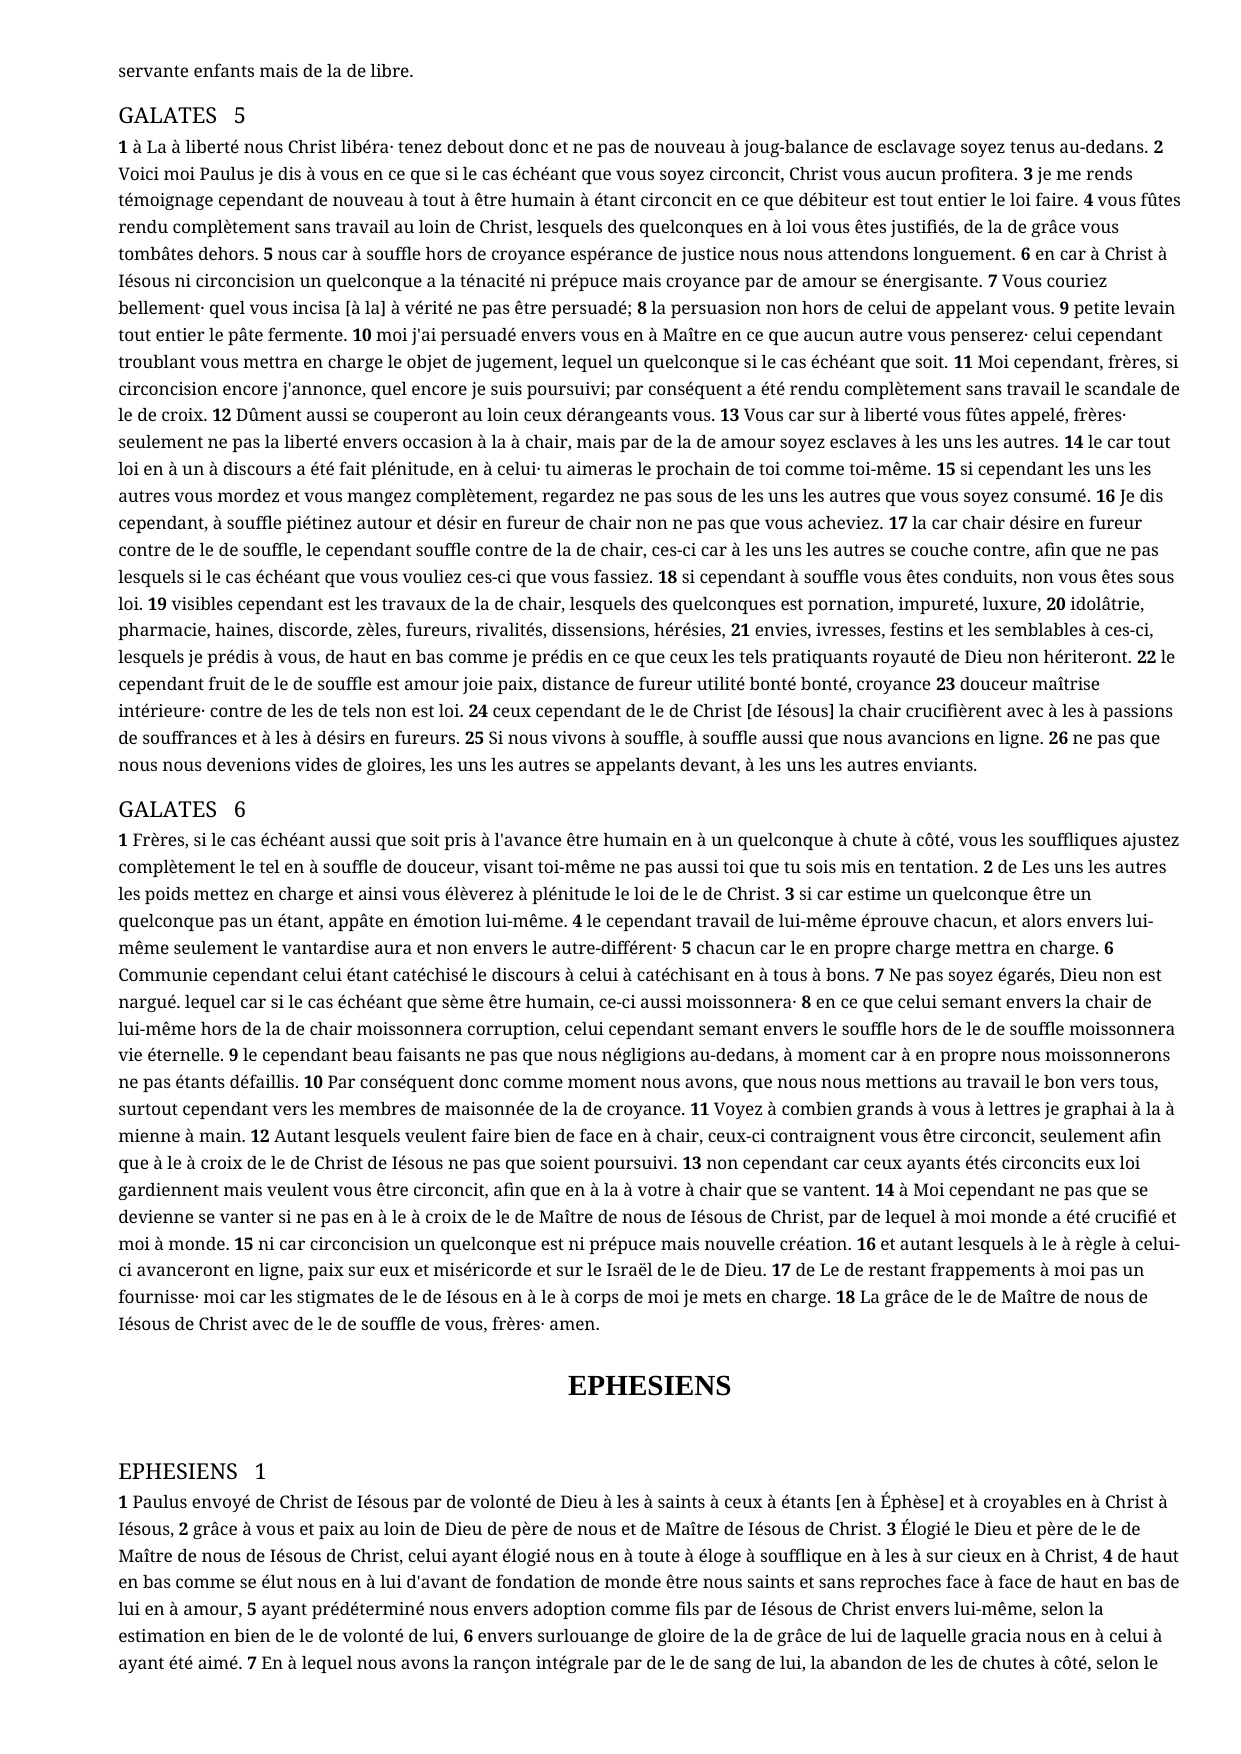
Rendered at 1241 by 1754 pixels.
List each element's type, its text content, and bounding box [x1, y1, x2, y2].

text 1 Paulus envoyé de Christ de Iésous par de volonté de Dieu à les à saints à ceux à étants [en à Éphèse] et à croyables en à Christ à Iésous, 2 grâce à vous et paix au loin de Dieu de père de nous et de Maître de Iésous de Christ. 3 Élogié le Dieu et père de le de Maître de nous de Iésous de Christ, celui ayant élogié nous en à toute à éloge à soufflique en à les à sur cieux en à Christ, 4 de haut en bas comme se élut nous en à lui d'avant de fondation de monde être nous saints et sans reproches face à face de haut en bas de lui en à amour, 5 ayant prédéterminé nous envers adoption comme fils par de Iésous de Christ envers lui-même, selon la estimation en bien de le de volonté de lui, 6 envers surlouange de gloire de la de grâce de lui de laquelle gracia nous en à celui à ayant été aimé. 7 En à lequel nous avons la rançon intégrale par de le de sang de lui, la abandon de les de chutes à côté, selon le [118, 1490, 1181, 1674]
text 1 Frères, si le cas échéant aussi que soit pris à l'avance être humain en à un quelconque à chute à côté, vous les souffliques ajustez complètement le tel en à souffle de douceur, visant toi-même ne pas aussi toi que tu sois mis en tentation. 2 de Les uns les autres les poids mettez en charge et ainsi vous élèverez à plénitude le loi de le de Christ. 3 si car estime un quelconque être un quelconque pas un étant, appâte en émotion lui-même. 4 le cependant travail de lui-même éprouve chacun, et alors envers lui-même seulement le vantardise aura et non envers le autre-différent· 5 chacun car le en propre charge mettra en charge. 6 Communie cependant celui étant catéchisé le discours à celui à catéchisant en à tous à bons. 7 Ne pas soyez égarés, Dieu non est nargué. lequel car si le cas échéant que sème être humain, ce-ci aussi moissonnera· 8 en ce que celui semant envers la chair de lui-même hors de la de chair moissonnera corruption, celui cependant semant envers le souffle hors de le de souffle moissonnera vie éternelle. 9 le cependant beau faisants ne pas que nous négligions au-dedans, à moment car à en propre nous moissonnerons ne pas étants défaillis. 10 Par conséquent donc comme moment nous avons, que nous nous mettions au travail le bon vers tous, surtout cependant vers les membres de maisonnée de la de croyance. 11 Voyez à combien grands à vous à lettres je graphai à la à mienne à main. 12 Autant lesquels veulent faire bien de face en à chair, ceux-ci contraignent vous être circoncit, seulement afin que à le à croix de le de Christ de Iésous ne pas que soient poursuivi. 13 non cependant car ceux ayants étés circoncits eux loi gardiennent mais veulent vous être circoncit, afin que en à la à votre à chair que se vantent. 14 à Moi cependant ne pas que se devienne se vanter si ne pas en à le à croix de le de Maître de nous de Iésous de Christ, par de lequel à moi monde a été crucifié et moi à monde. 15 ni car circoncision un quelconque est ni prépuce mais nouvelle création. 16 et autant lesquels à le à règle à celui-ci avanceront en ligne, paix sur eux et miséricorde et sur le Israël de le de Dieu. 17 de Le de restant frappements à moi pas un fournisse· moi car les stigmates de le de Iésous en à le à corps de moi je mets en charge. 18 La grâce de le de Maître de nous de Iésous de Christ avec de le de souffle de vous, frères· amen. [118, 828, 1181, 1336]
subtitle EPHESIENS [118, 1368, 1181, 1402]
text EPHESIENS 1 [118, 1456, 1181, 1486]
text GALATES 6 [118, 794, 1181, 824]
text servante enfants mais de la de libre. [118, 59, 1181, 82]
text GALATES 5 [118, 101, 1181, 130]
text 1 à La à liberté nous Christ libéra· tenez debout donc et ne pas de nouveau à joug-balance de esclavage soyez tenus au-dedans. 2 Voici moi Paulus je dis à vous en ce que si le cas échéant que vous soyez circoncit, Christ vous aucun profitera. 3 je me rends témoignage cependant de nouveau à tout à être humain à étant circoncit en ce que débiteur est tout entier le loi faire. 4 vous fûtes rendu complètement sans travail au loin de Christ, lesquels des quelconques en à loi vous êtes justifiés, de la de grâce vous tombâtes dehors. 5 nous car à souffle hors de croyance espérance de justice nous nous attendons longuement. 6 en car à Christ à Iésous ni circoncision un quelconque a la ténacité ni prépuce mais croyance par de amour se énergisante. 7 Vous couriez bellement· quel vous incisa [à la] à vérité ne pas être persuadé; 8 la persuasion non hors de celui de appelant vous. 9 petite levain tout entier le pâte fermente. 10 moi j'ai persuadé envers vous en à Maître en ce que aucun autre vous penserez· celui cependant troublant vous mettra en charge le objet de jugement, lequel un quelconque si le cas échéant que soit. 11 Moi cependant, frères, si circoncision encore j'annonce, quel encore je suis poursuivi; par conséquent a été rendu complètement sans travail le scandale de le de croix. 12 Dûment aussi se couperont au loin ceux dérangeants vous. 13 Vous car sur à liberté vous fûtes appelé, frères· seulement ne pas la liberté envers occasion à la à chair, mais par de la de amour soyez esclaves à les uns les autres. 14 le car tout loi en à un à discours a été fait plénitude, en à celui· tu aimeras le prochain de toi comme toi-même. 15 si cependant les uns les autres vous mordez et vous mangez complètement, regardez ne pas sous de les uns les autres que vous soyez consumé. 16 Je dis cependant, à souffle piétinez autour et désir en fureur de chair non ne pas que vous acheviez. 17 la car chair désire en fureur contre de le de souffle, le cependant souffle contre de la de chair, ces-ci car à les uns les autres se couche contre, afin que ne pas lesquels si le cas échéant que vous vouliez ces-ci que vous fassiez. 18 si cependant à souffle vous êtes conduits, non vous êtes sous loi. 19 visibles cependant est les travaux de la de chair, lesquels des quelconques est pornation, impureté, luxure, 20 idolâtrie, pharmacie, haines, discorde, zèles, fureurs, rivalités, dissensions, hérésies, 21 envies, ivresses, festins et les semblables à ces-ci, lesquels je prédis à vous, de haut en bas comme je prédis en ce que ceux les tels pratiquants royauté de Dieu non hériteront. 22 le cependant fruit de le de souffle est amour joie paix, distance de fureur utilité bonté bonté, croyance 23 douceur maîtrise intérieure· contre de les de tels non est loi. 24 ceux cependant de le de Christ [de Iésous] la chair crucifièrent avec à les à passions de souffrances et à les à désirs en fureurs. 25 Si nous vivons à souffle, à souffle aussi que nous avancions en ligne. 26 ne pas que nous nous devenions vides de gloires, les uns les autres se appelants devant, à les uns les autres enviants. [118, 135, 1181, 776]
